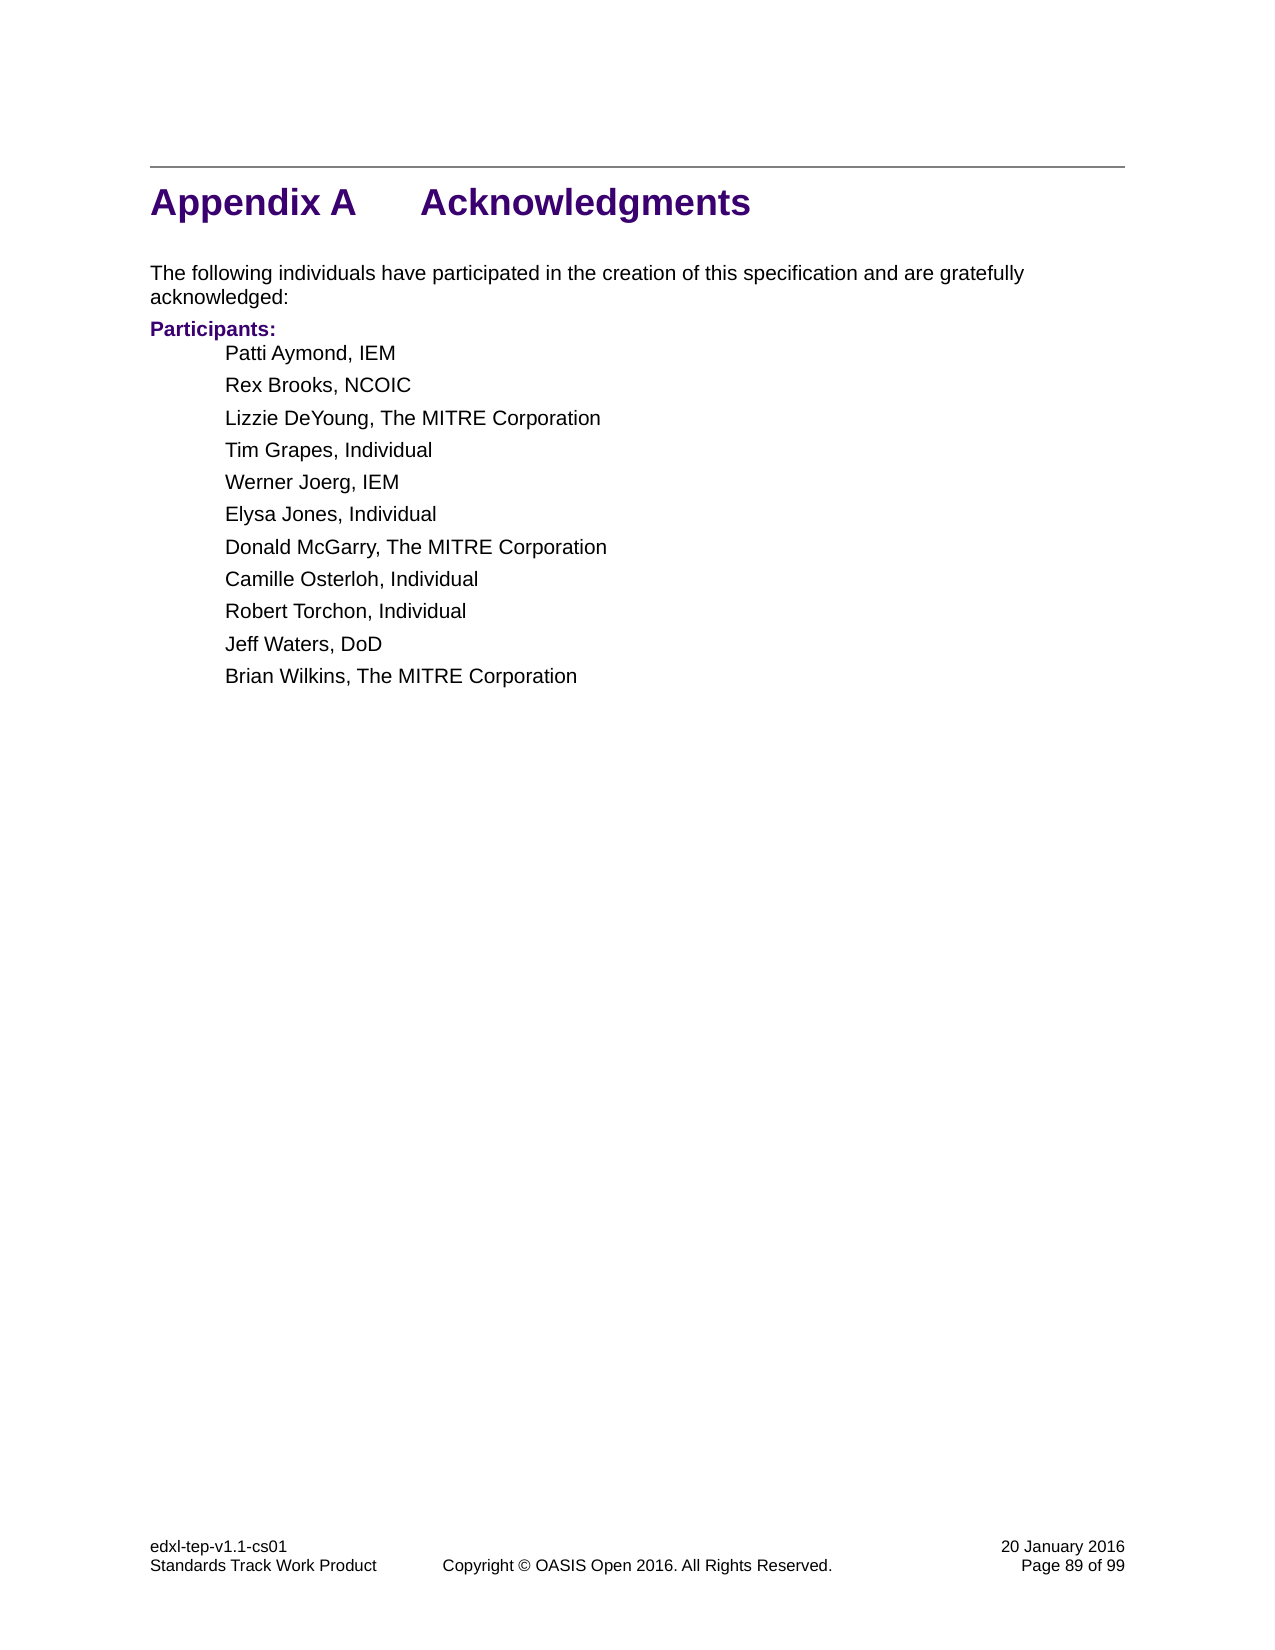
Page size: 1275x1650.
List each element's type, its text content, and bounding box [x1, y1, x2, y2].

text Lizzie DeYoung, The MITRE Corporation [225, 405, 1125, 429]
text Brian Wilkins, The MITRE Corporation [225, 664, 1125, 688]
text Donald McGarry, The MITRE Corporation [225, 534, 1125, 558]
text Camille Osterloh, Individual [225, 567, 1125, 591]
text Robert Torchon, Individual [225, 599, 1125, 623]
text Patti Aymond, IEM [225, 341, 1125, 365]
text The following individuals have participated in the creation of this specification and are gratefully acknowledged: [150, 261, 1125, 308]
text Tim Grapes, Individual [225, 438, 1125, 462]
text Jeff Waters, DoD [225, 631, 1125, 655]
text Elysa Jones, Individual [225, 502, 1125, 526]
text Werner Joerg, IEM [225, 470, 1125, 494]
text Rex Brooks, NCOIC [225, 373, 1125, 397]
subtitle Acknowledgments [150, 168, 1125, 223]
title Participants: [150, 317, 1125, 341]
